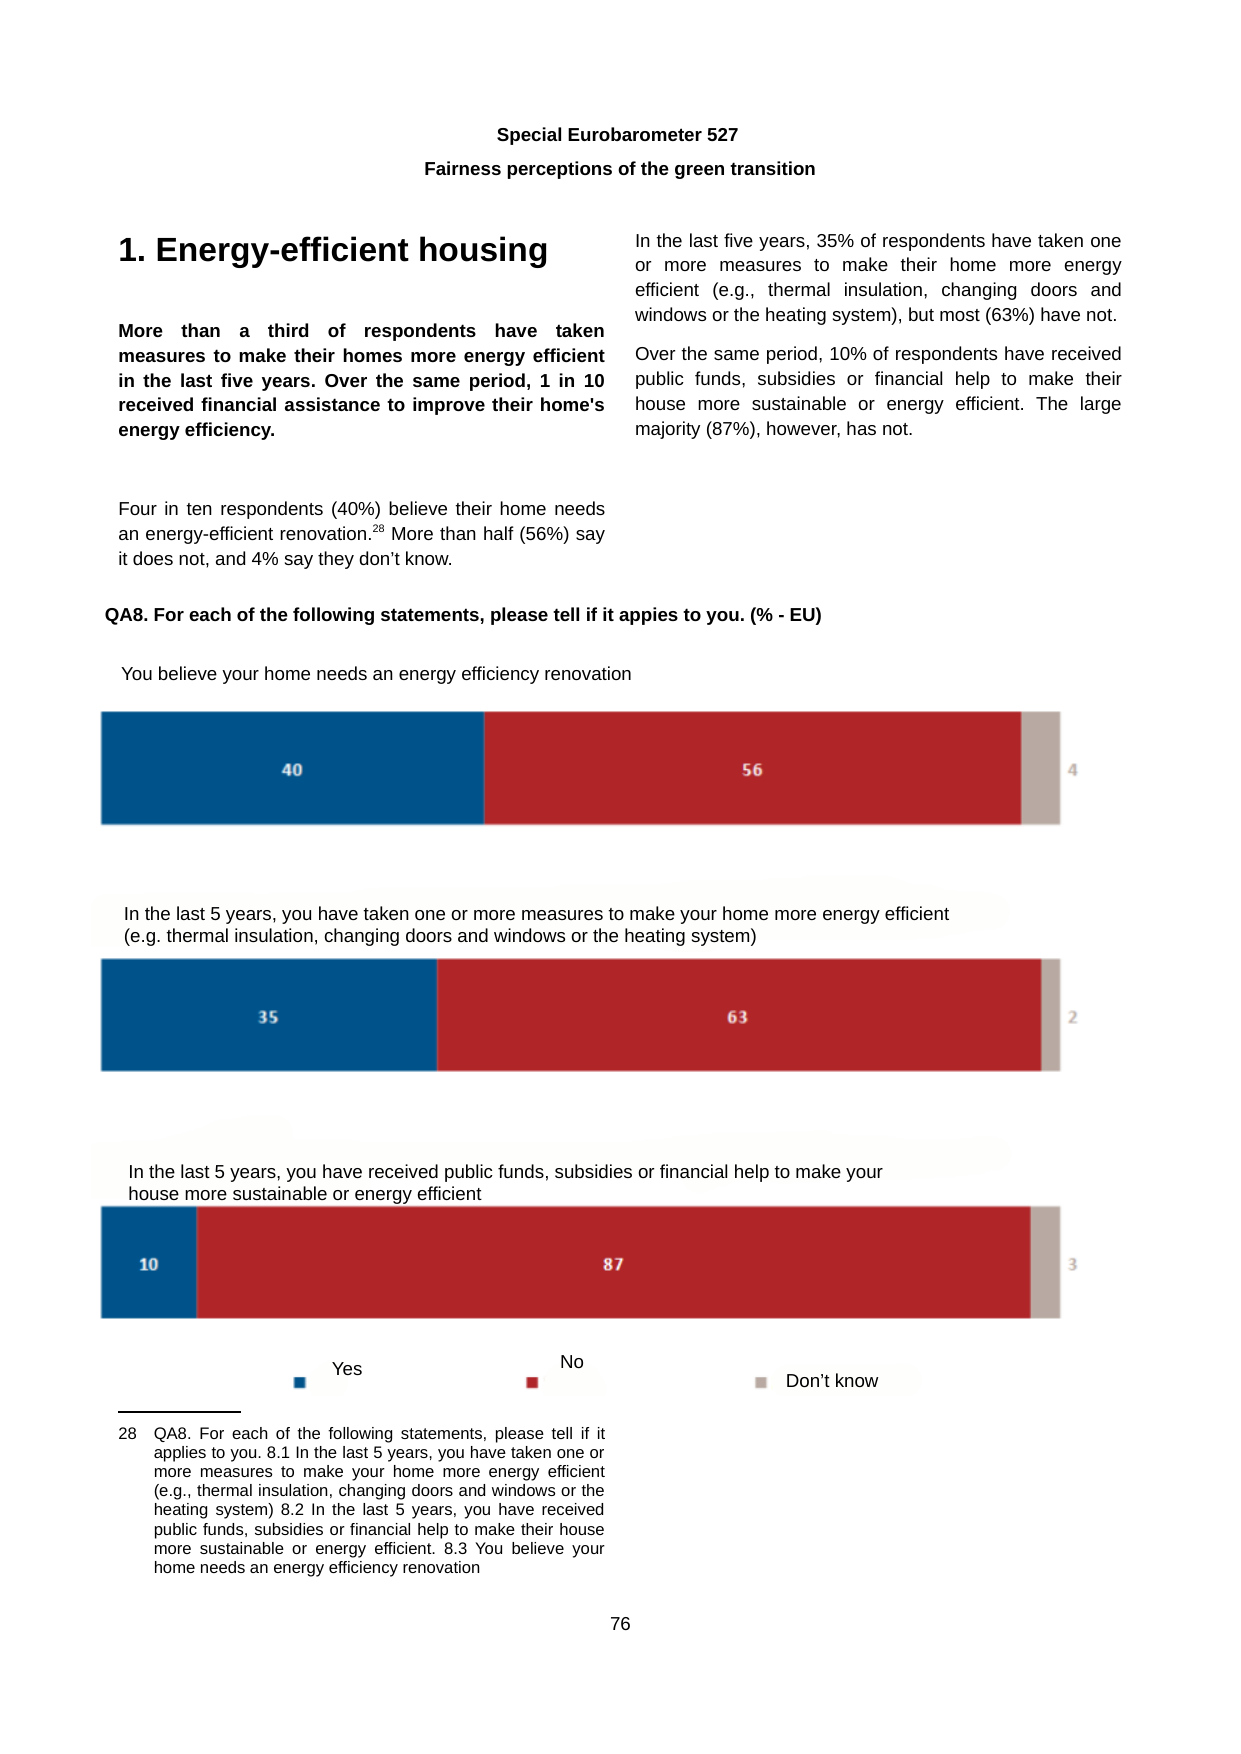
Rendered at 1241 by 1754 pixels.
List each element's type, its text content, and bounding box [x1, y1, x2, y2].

text Four in ten respondents (40%) believe their home needs an energy-efficient renovation. More than half (56%) say it does not, and 4% say they don’t know. [118, 498, 605, 569]
text In the last five years, 35% of respondents have taken one or more measures to make their home more energy efficient (e.g., thermal insulation, changing doors and windows or the heating system), but most (63%) have not. [635, 229, 1122, 325]
text Over the same period, 10% of respondents have received public funds, subsidies or financial help to make their house more sustainable or energy efficient. The large majority (87%), however, has not. [635, 343, 1122, 439]
subtitle 1. Energy-efficient housing [118, 229, 605, 268]
text More than a third of respondents have taken measures to make their homes more energy efficient in the last five years. Over the same period, 1 in 10 received financial assistance to improve their home's energy efficiency. [118, 320, 605, 441]
text QA8. For each of the following statements, please tell if it applies to you. 8.1 In the last 5 years, you have taken one or more measures to make your home more energy efficient (e.g., thermal insulation, changing doors and windows or the heating system) 8.2 In the last 5 years, you have received public funds, subsidies or financial help to make their house more sustainable or energy efficient. 8.3 You believe your home needs an energy efficiency renovation [118, 1423, 605, 1577]
picture [91, 709, 1087, 1396]
